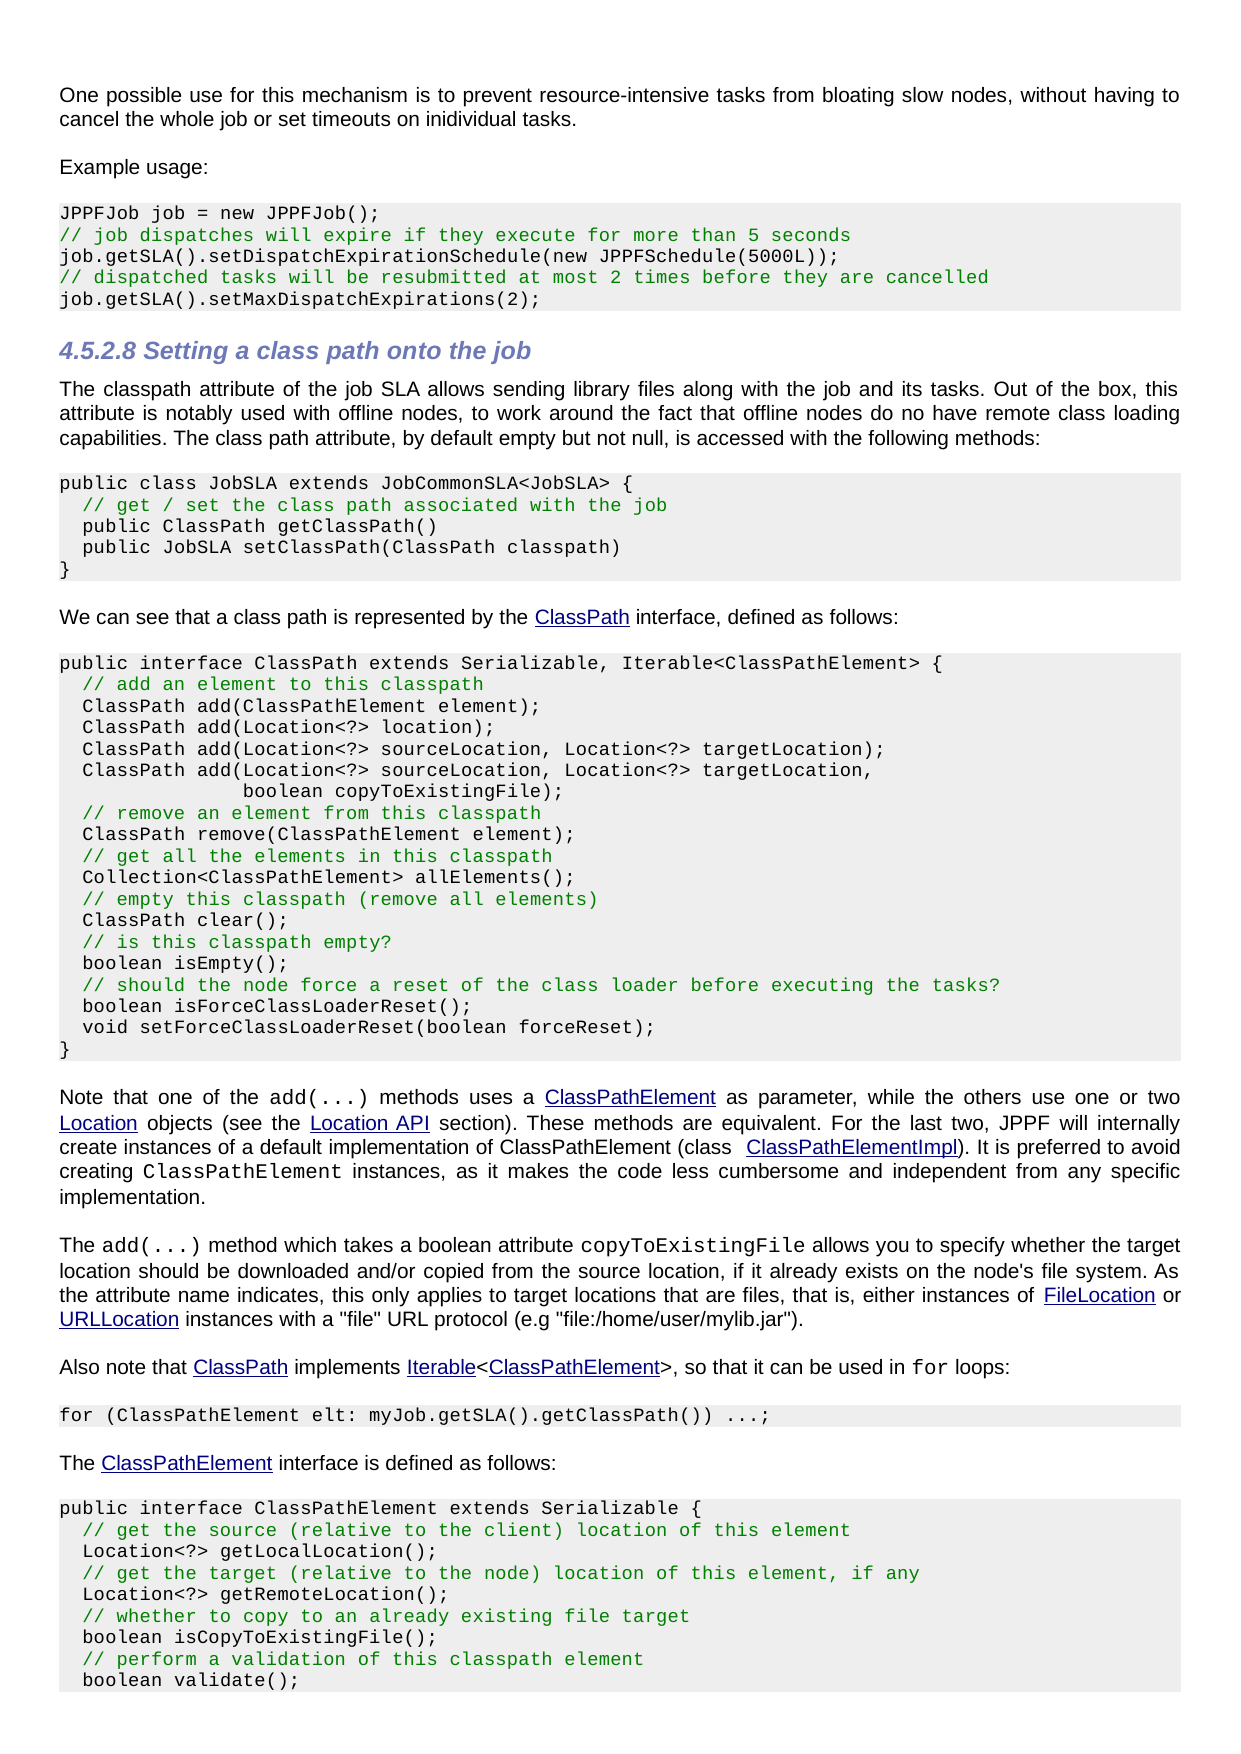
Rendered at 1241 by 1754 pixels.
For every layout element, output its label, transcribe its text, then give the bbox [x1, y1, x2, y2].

text ClassPath clear(); [59, 911, 1181, 932]
text ClassPath add(Location<?> location); [59, 717, 1181, 739]
text ClassPath add(Location<?> sourceLocation, Location<?> targetLocation); [59, 739, 1181, 760]
text ClassPath remove(ClassPathElement element); [59, 825, 1181, 846]
text The classpath attribute of the job SLA allows sending library files along with the job and its tasks. Out of the box, this attribute is notably used with offline nodes, to work around the fact that offline nodes do no have remote class loading capabilities. The class path attribute, by default empty but not null, is accessed with the following methods: [59, 377, 1181, 449]
text Location<?> getRemoteLocation(); [59, 1584, 1181, 1606]
text for (ClassPathElement elt: myJob.getSLA().getClassPath()) ...; [59, 1405, 1181, 1427]
text // dispatched tasks will be resubmitted at most 2 times before they are cancelled [59, 268, 1181, 289]
text // should the node force a reset of the class loader before executing the tasks? [59, 975, 1181, 996]
text boolean isEmpty(); [59, 953, 1181, 975]
text The ClassPathElement interface is defined as follows: [59, 1451, 1181, 1475]
text boolean copyToExistingFile); [59, 782, 1181, 803]
text boolean isForceClassLoaderReset(); [59, 996, 1181, 1018]
text One possible use for this mechanism is to prevent resource-intensive tasks from bloating slow nodes, without having to cancel the whole job or set timeouts on inidividual tasks. [59, 83, 1181, 131]
text public class JobSLA extends JobCommonSLA<JobSLA> { [59, 473, 1181, 495]
text // remove an element from this classpath [59, 803, 1181, 825]
text void setForceClassLoaderReset(boolean forceReset); [59, 1018, 1181, 1039]
text job.getSLA().setMaxDispatchExpirations(2); [59, 289, 1181, 311]
text // perform a validation of this classpath element [59, 1649, 1181, 1670]
text // get the target (relative to the node) location of this element, if any [59, 1563, 1181, 1584]
text boolean isCopyToExistingFile(); [59, 1627, 1181, 1649]
text // is this classpath empty? [59, 932, 1181, 953]
text ClassPath add(ClassPathElement element); [59, 696, 1181, 717]
text // job dispatches will expire if they execute for more than 5 seconds [59, 225, 1181, 246]
text public ClassPath getClassPath() [59, 516, 1181, 538]
text public interface ClassPathElement extends Serializable { [59, 1499, 1181, 1520]
text ClassPath add(Location<?> sourceLocation, Location<?> targetLocation, [59, 760, 1181, 782]
text public JobSLA setClassPath(ClassPath classpath) [59, 538, 1181, 559]
text The add(...) method which takes a boolean attribute copyToExistingFile allows you to specify whether the target location should be downloaded and/or copied from the source location, if it already exists on the node's file system. As the attribute name indicates, this only applies to target locations that are files, that is, either instances of FileLocation or URLLocation instances with a "file" URL protocol (e.g "file:/home/user/mylib.jar"). [59, 1233, 1181, 1331]
text Also note that ClassPath implements Iterable<ClassPathElement>, so that it can be used in for loops: [59, 1355, 1181, 1381]
text // get / set the class path associated with the job [59, 495, 1181, 516]
text // empty this classpath (remove all elements) [59, 889, 1181, 911]
text JPPFJob job = new JPPFJob(); [59, 203, 1181, 225]
text // whether to copy to an already existing file target [59, 1606, 1181, 1627]
text // add an element to this classpath [59, 674, 1181, 696]
text public interface ClassPath extends Serializable, Iterable<ClassPathElement> { [59, 653, 1181, 674]
text We can see that a class path is represented by the ClassPath interface, defined as follows: [59, 605, 1181, 629]
text boolean validate(); [59, 1670, 1181, 1692]
text } [59, 559, 1181, 581]
text // get the source (relative to the client) location of this element [59, 1520, 1181, 1542]
text Location<?> getLocalLocation(); [59, 1542, 1181, 1563]
text Note that one of the add(...) methods uses a ClassPathElement as parameter, while the others use one or two Location objects (see the Location API section). These methods are equivalent. For the last two, JPPF will internally create instances of a default implementation of ClassPathElement (class ClassPathElementImpl). It is preferred to avoid creating ClassPathElement instances, as it makes the code less cumbersome and independent from any specific implementation. [59, 1085, 1181, 1209]
text } [59, 1039, 1181, 1061]
text job.getSLA().setDispatchExpirationSchedule(new JPPFSchedule(5000L)); [59, 246, 1181, 268]
subtitle Setting a class path onto the job [59, 336, 1181, 365]
text Example usage: [59, 155, 1181, 179]
text Collection<ClassPathElement> allElements(); [59, 868, 1181, 889]
text // get all the elements in this classpath [59, 846, 1181, 868]
